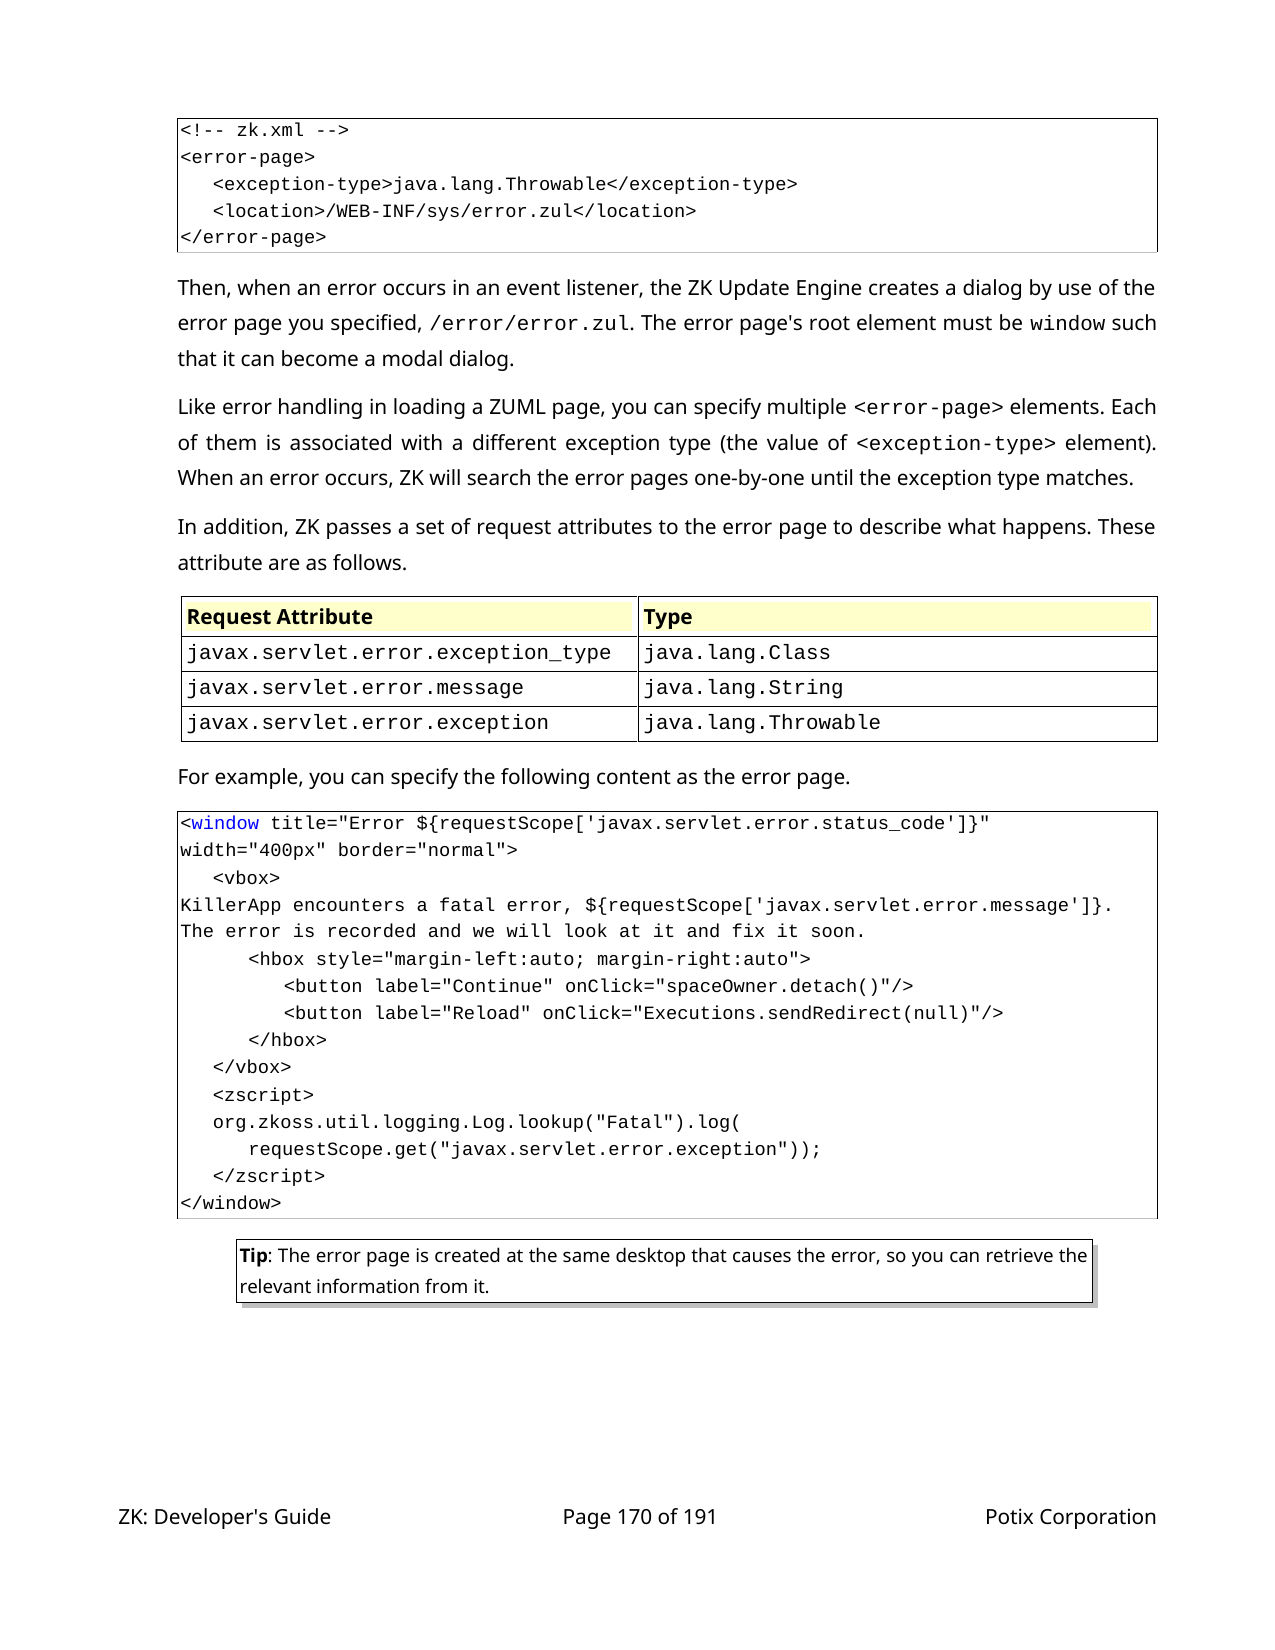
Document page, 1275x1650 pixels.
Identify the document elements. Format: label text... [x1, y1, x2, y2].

text </hbox> [178, 1028, 1157, 1052]
text </window> [178, 1191, 1157, 1218]
text width="400px" border="normal"> [178, 838, 1157, 863]
text <zscript> [178, 1082, 1157, 1107]
table_cell javax.servlet.error.message [182, 672, 637, 706]
text <window title="Error ${requestScope['javax.servlet.error.status_code']}" [178, 812, 1157, 835]
text </vbox> [178, 1055, 1157, 1079]
table_cell java.lang.Throwable [639, 707, 1157, 741]
text For example, you can specify the following content as the error page. [177, 762, 1157, 791]
text <!-- zk.xml --> [178, 119, 1157, 142]
table_cell javax.servlet.error.exception [182, 707, 637, 741]
table_header Request Attribute [182, 597, 637, 636]
text <vbox> [178, 866, 1157, 890]
text </zscript> [178, 1164, 1157, 1188]
text KillerApp encounters a fatal error, ${requestScope['javax.servlet.error.message']}. The error is recorded and we will look at it and fix it soon. [178, 893, 1157, 943]
table_header Type [639, 597, 1157, 636]
text <button label="Continue" onClick="spaceOwner.detach()"/> [178, 974, 1157, 998]
table_cell java.lang.Class [639, 637, 1157, 671]
text In addition, ZK passes a set of request attributes to the error page to describe what happens. These attribute are as follows. [177, 512, 1157, 576]
text Like error handling in loading a ZUML page, you can specify multiple <error-page> elements. Each of them is associated with a different exception type (the value of <exception-type> element). When an error occurs, ZK will search the error pages one-by-one until the exception type matches. [177, 392, 1157, 492]
table_cell javax.servlet.error.exception_type [182, 637, 637, 671]
text Tip: The error page is created at the same desktop that causes the error, so you can retrieve the relevant information from it. [237, 1240, 1092, 1302]
text requestScope.get("javax.servlet.error.exception")); [178, 1137, 1157, 1161]
text Then, when an error occurs in an event listener, the ZK Update Engine creates a dialog by use of the error page you specified, /error/error.zul. The error page's root element must be window such that it can become a modal dialog. [177, 273, 1157, 372]
table_cell java.lang.String [639, 672, 1157, 706]
text <hbox style="margin-left:auto; margin-right:auto"> [178, 946, 1157, 971]
text <error-page> <exception-type>java.lang.Throwable</exception-type> <location>/WEB-INF/sys/error.zul</location> </error-page> [178, 145, 1157, 252]
text org.zkoss.util.logging.Log.lookup("Fatal").log( [178, 1109, 1157, 1134]
text <button label="Reload" onClick="Executions.sendRedirect(null)"/> [178, 1001, 1157, 1025]
